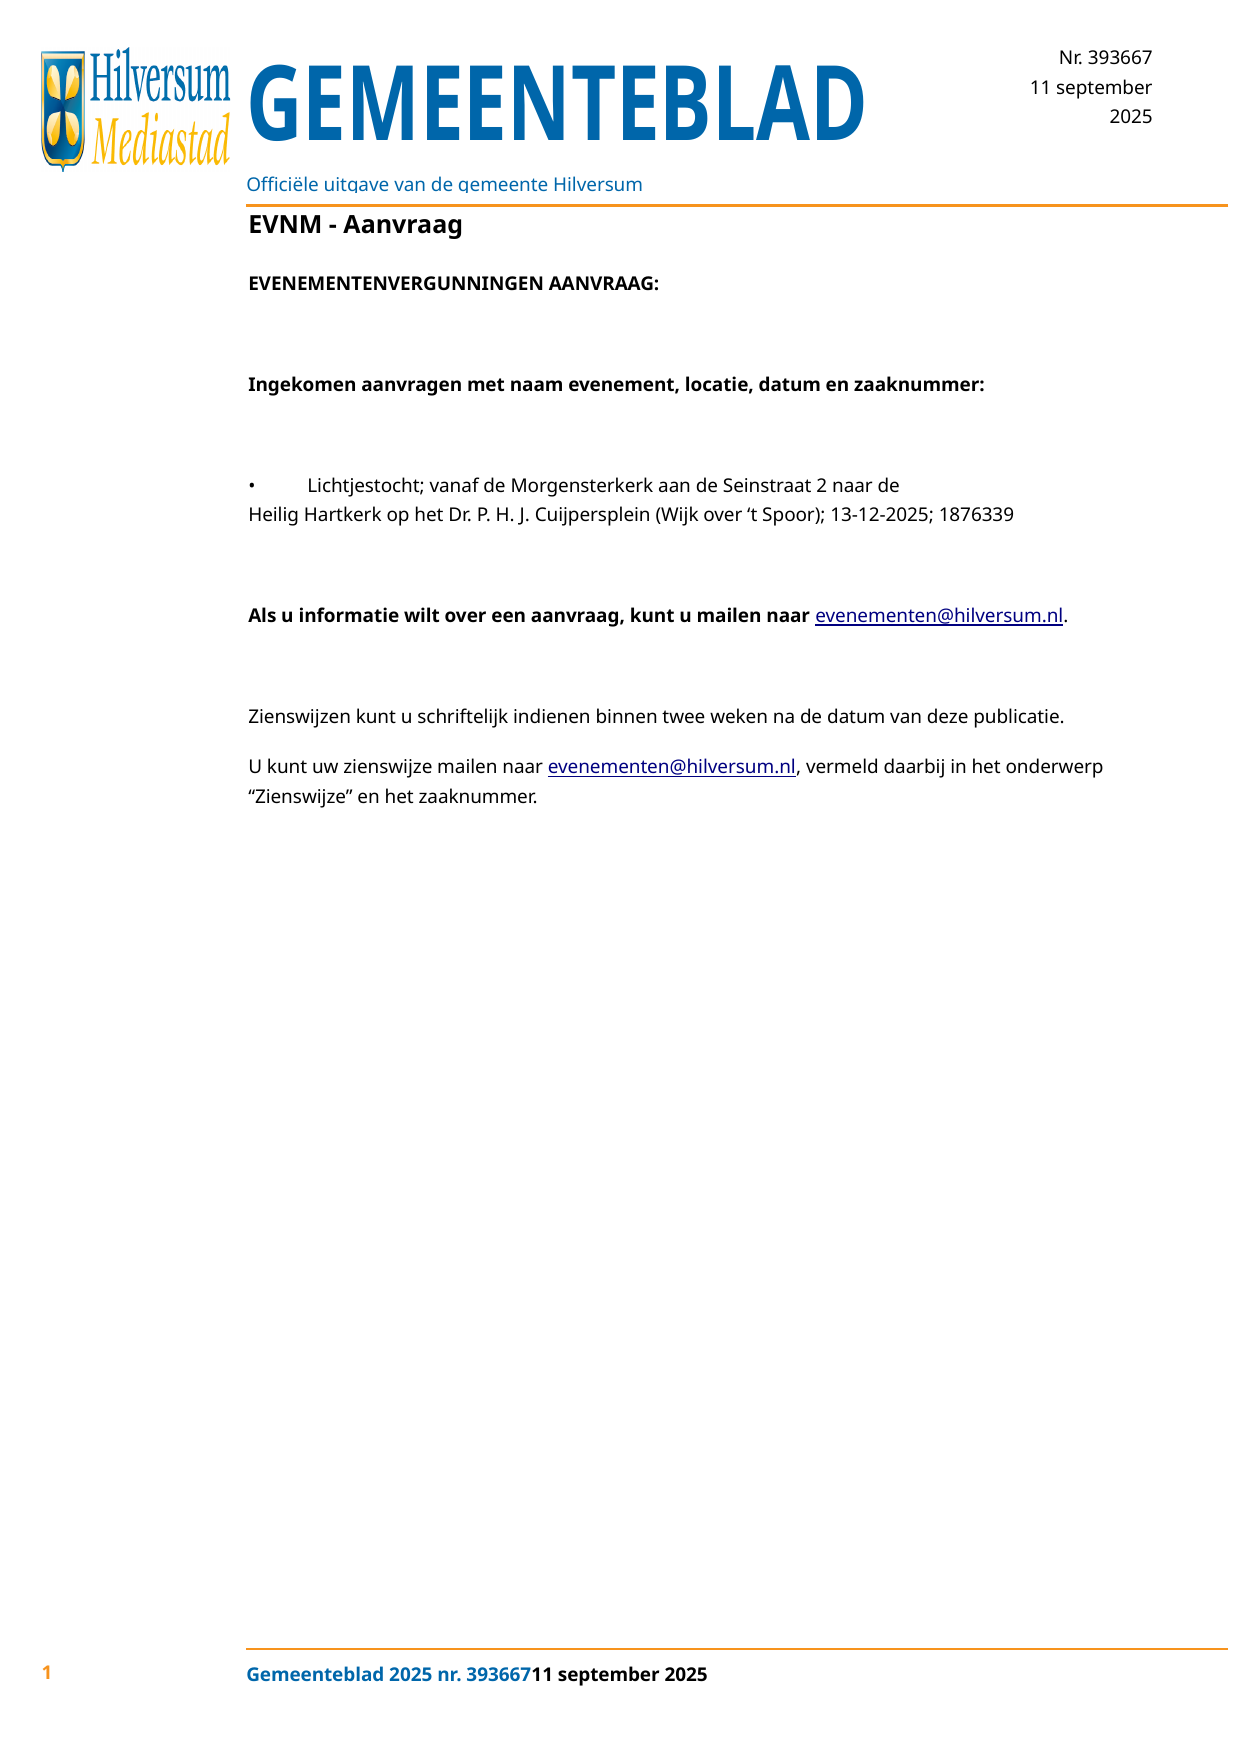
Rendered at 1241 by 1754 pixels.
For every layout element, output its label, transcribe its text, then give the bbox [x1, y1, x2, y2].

picture [41, 47, 231, 172]
text Ingekomen aanvragen met naam evenement, locatie, datum en zaaknummer: [248, 371, 1152, 397]
text U kunt uw zienswijze mailen naar evenementen@hilversum.nl, vermeld daarbij in het onderwerp “Zienswijze” en het zaaknummer. [248, 754, 1152, 809]
text Als u informatie wilt over een aanvraag, kunt u mailen naar evenementen@hilversum.nl. [248, 602, 1152, 628]
text Heilig Hartkerk op het Dr. P. H. J. Cuijpersplein (Wijk over ‘t Spoor); 13-12-2025; 1876339 [248, 502, 1152, 527]
text EVENEMENTENVERGUNNINGEN AANVRAAG: [248, 270, 1152, 296]
text Zienswijzen kunt u schriftelijk indienen binnen twee weken na de datum van deze publicatie. [248, 703, 1152, 729]
list Lichtjestocht; vanaf de Morgensterkerk aan de Seinstraat 2 naar de [248, 472, 1152, 498]
text EVNM - Aanvraag [248, 207, 1152, 241]
